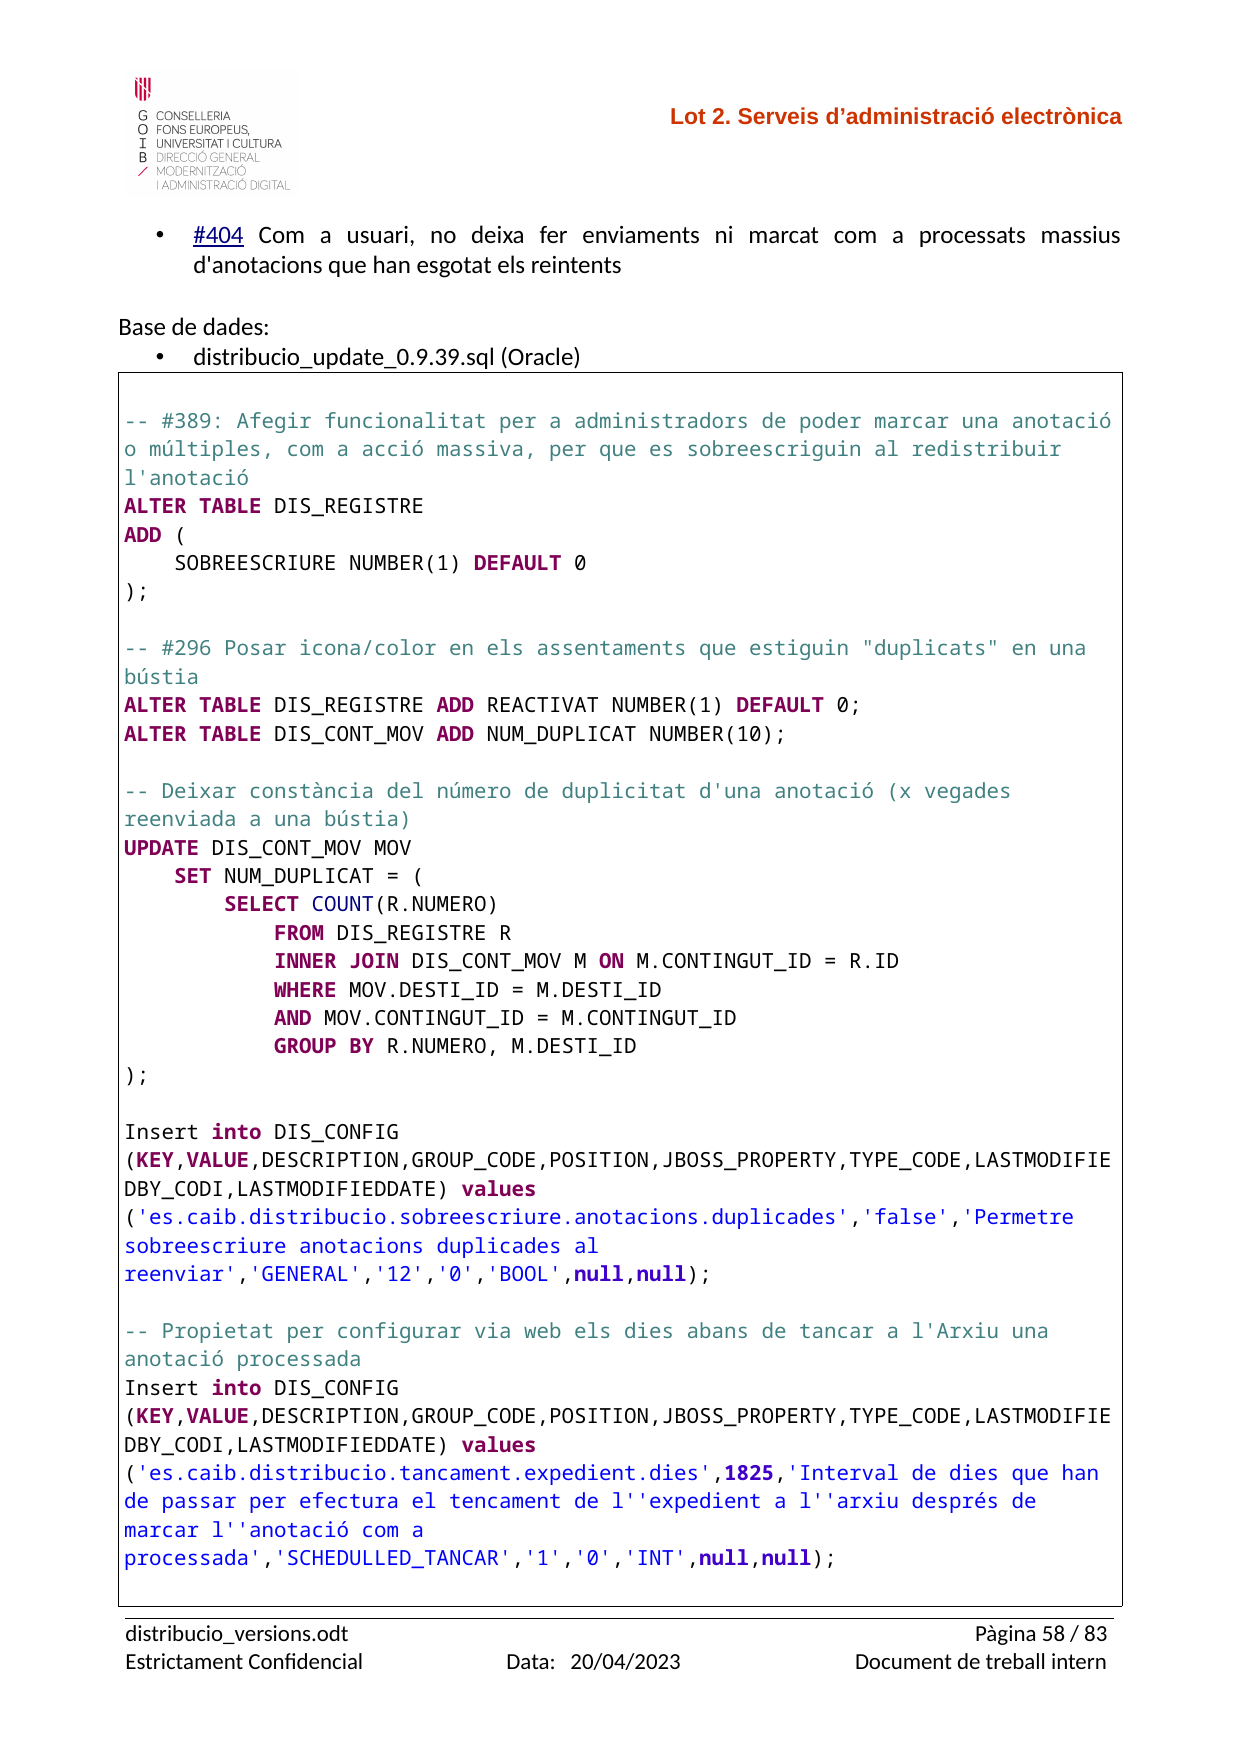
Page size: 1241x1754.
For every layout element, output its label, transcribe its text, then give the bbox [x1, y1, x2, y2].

table_header -- #389: Afegir funcionalitat per a administradors de poder marcar una anotació o múltiples, com a acció massiva, per que es sobreescriguin al redistribuir l'anotació ALTER TABLE DIS_REGISTRE ADD ( SOBREESCRIURE NUMBER(1) DEFAULT 0 ); -- #296 Posar icona/color en els assentaments que estiguin "duplicats" en una bústia ALTER TABLE DIS_REGISTRE ADD REACTIVAT NUMBER(1) DEFAULT 0; ALTER TABLE DIS_CONT_MOV ADD NUM_DUPLICAT NUMBER(10); -- Deixar constància del número de duplicitat d'una anotació (x vegades reenviada a una bústia) UPDATE DIS_CONT_MOV MOV SET NUM_DUPLICAT = ( SELECT COUNT(R.NUMERO) FROM DIS_REGISTRE R INNER JOIN DIS_CONT_MOV M ON M.CONTINGUT_ID = R.ID WHERE MOV.DESTI_ID = M.DESTI_ID AND MOV.CONTINGUT_ID = M.CONTINGUT_ID GROUP BY R.NUMERO, M.DESTI_ID ); Insert into DIS_CONFIG (KEY,VALUE,DESCRIPTION,GROUP_CODE,POSITION,JBOSS_PROPERTY,TYPE_CODE,LASTMODIFIEDBY_CODI,LASTMODIFIEDDATE) values ('es.caib.distribucio.sobreescriure.anotacions.duplicades','false','Permetre sobreescriure anotacions duplicades al reenviar','GENERAL','12','0','BOOL',null,null); -- Propietat per configurar via web els dies abans de tancar a l'Arxiu una anotació processada Insert into DIS_CONFIG (KEY,VALUE,DESCRIPTION,GROUP_CODE,POSITION,JBOSS_PROPERTY,TYPE_CODE,LASTMODIFIEDBY_CODI,LASTMODIFIEDDATE) values ('es.caib.distribucio.tancament.expedient.dies',1825,'Interval de dies que han de passar per efectura el tencament de l''expedient a l''arxiu després de marcar l''anotació com a processada','SCHEDULLED_TANCAR','1','0','INT',null,null); [119, 373, 1122, 1606]
picture [126, 70, 299, 197]
list #404 Com a usuari, no deixa fer enviaments ni marcat com a processats massius d'anotacions que han esgotat els reintents [156, 219, 1122, 280]
list distribucio_update_0.9.39.sql (Oracle) [156, 341, 1122, 372]
text Base de dades: [118, 311, 1122, 341]
